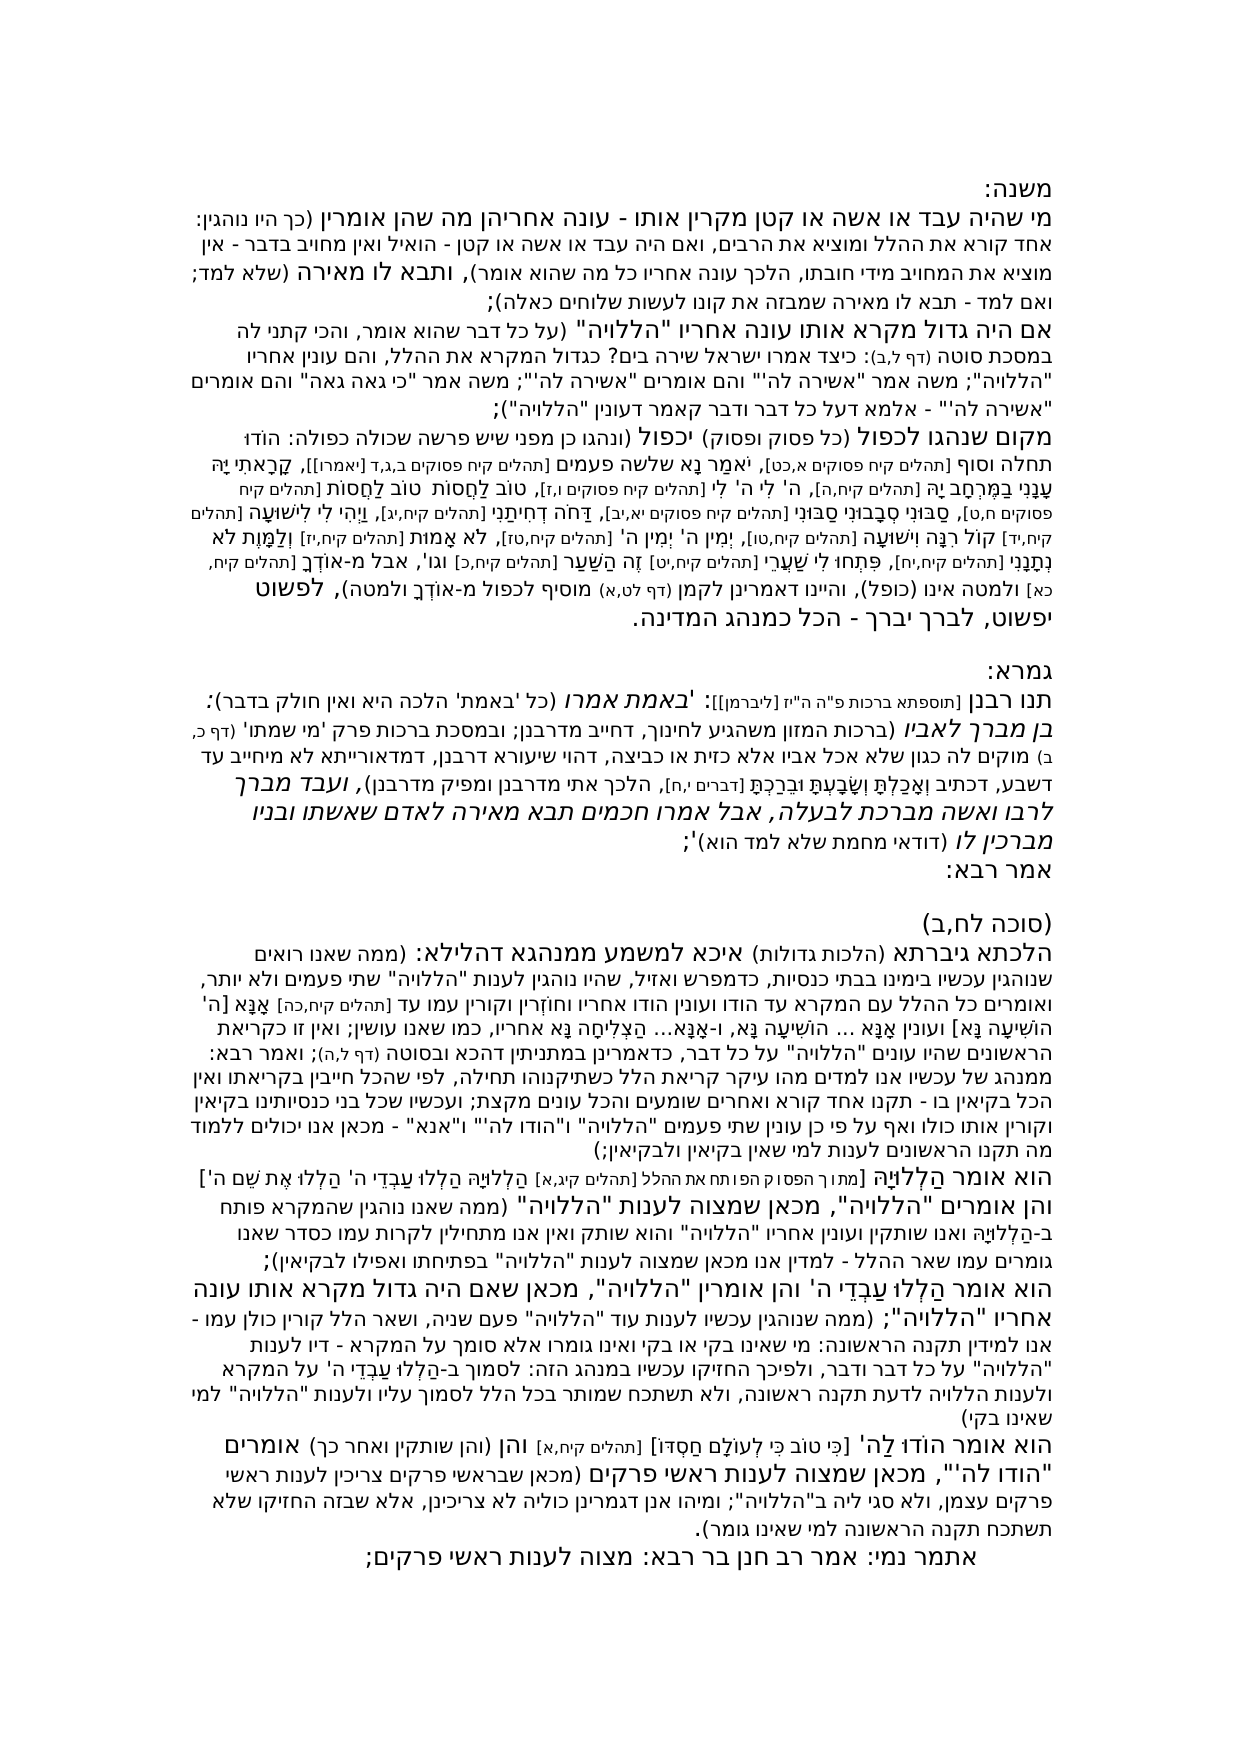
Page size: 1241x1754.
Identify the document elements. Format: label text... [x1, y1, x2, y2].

text תנו רבנן [תוספתא ברכות פ"ה ה"יז [ליברמן]]: 'באמת אמרו (כל 'באמת' הלכה היא ואין חולק בדבר): בן מברך לאביו (ברכות המזון משהגיע לחינוך, דחייב מדרבנן; ובמסכת ברכות פרק 'מי שמתו' (דף כ,ב) מוקים לה כגון שלא אכל אביו אלא כזית או כביצה, דהוי שיעורא דרבנן, דמדאורייתא לא מיחייב עד דשבע, דכתיב וְאָכַלְתָּ וְשָׂבָעְתָּ וּבֵרַכְתָּ [דברים י,ח], הלכך אתי מדרבנן ומפיק מדרבנן), ועבד מברך לרבו ואשה מברכת לבעלה, אבל אמרו חכמים תבא מאירה לאדם שאשתו ובניו מברכין לו (דודאי מחמת שלא למד הוא)'; [187, 685, 1053, 856]
text הוא אומר הַלְלוּיָהּ [מתוך הפסוק הפותח את ההלל [תהלים קיג,א] הַלְלוּיָהּ הַלְלוּ עַבְדֵי ה' הַלְלוּ אֶת שֵׁם ה'] והן אומרים "הללויה", מכאן שמצוה לענות "הללויה" (ממה שאנו נוהגין שהמקרא פותח ב-הַלְלוּיָהּ ואנו שותקין ועונין אחריו "הללויה" והוא שותק ואין אנו מתחילין לקרות עמו כסדר שאנו גומרים עמו שאר ההלל - למדין אנו מכאן שמצוה לענות "הללויה" בפתיחתו ואפילו לבקיאין); [187, 1162, 1053, 1274]
text הוא אומר הוֹדוּ לַה' [כִּי טוֹב כִּי לְעוֹלָם חַסְדּוֹ] [תהלים קיח,א] והן (והן שותקין ואחר כך) אומרים "הודו לה'", מכאן שמצוה לענות ראשי פרקים (מכאן שבראשי פרקים צריכין לענות ראשי פרקים עצמן, ולא סגי ליה ב"הללויה"; ומיהו אנן דגמרינן כוליה לא צריכינן, אלא שבזה החזיקו שלא תשתכח תקנה הראשונה למי שאינו גומר). [187, 1430, 1053, 1542]
text מי שהיה עבד או אשה או קטן מקרין אותו - עונה אחריהן מה שהן אומרין (כך היו נוהגין: אחד קורא את ההלל ומוציא את הרבים, ואם היה עבד או אשה או קטן - הואיל ואין מחויב בדבר - אין מוציא את המחויב מידי חובתו, הלכך עונה אחריו כל מה שהוא אומר), ותבא לו מאירה (שלא למד; ואם למד - תבא לו מאירה שמבזה את קונו לעשות שלוחים כאלה); [187, 203, 1053, 315]
text אמר רבא: [187, 856, 1053, 885]
text הלכתא גיברתא (הלכות גדולות) איכא למשמע ממנהגא דהלילא: (ממה שאנו רואים שנוהגין עכשיו בימינו בבתי כנסיות, כדמפרש ואזיל, שהיו נוהגין לענות "הללויה" שתי פעמים ולא יותר, ואומרים כל ההלל עם המקרא עד הודו ועונין הודו אחריו וחוֹזְרין וקורין עמו עד [תהלים קיח,כה] אָנָּא [ה' הוֹשִׁיעָה נָּא] ועונין אָנָּא ... הוֹשִׁיעָה נָּא, ו-אָנָּא... הַצְלִיחָה נָּא אחריו, כמו שאנו עושין; ואין זו כקריאת הראשונים שהיו עונים "הללויה" על כל דבר, כדאמרינן במתניתין דהכא ובסוטה (דף ל,ה); ואמר רבא: ממנהג של עכשיו אנו למדים מהו עיקר קריאת הלל כשתיקנוהו תחילה, לפי שהכל חייבין בקריאתו ואין הכל בקיאין בו - תקנו אחד קורא ואחרים שומעים והכל עונים מקצת; ועכשיו שכל בני כנסיותינו בקיאין וקורין אותו כולו ואף על פי כן עונין שתי פעמים "הללויה" ו"הודו לה'" ו"אנא" - מכאן אנו יכולים ללמוד מה תקנו הראשונים לענות למי שאין בקיאין ולבקיאין;) [187, 938, 1053, 1162]
text משנה: [187, 174, 1053, 203]
text גמרא: [187, 656, 1053, 685]
text (סוכה לח,ב) [187, 909, 1053, 938]
text אתמר נמי: אמר רב חנן בר רבא: מצוה לענות ראשי פרקים; [187, 1542, 978, 1571]
text אם היה גדול מקרא אותו עונה אחריו "הללויה" (על כל דבר שהוא אומר, והכי קתני לה במסכת סוטה (דף ל,ב): כיצד אמרו ישראל שירה בים? כגדול המקרא את ההלל, והם עונין אחריו "הללויה"; משה אמר "אשירה לה'" והם אומרים "אשירה לה'"; משה אמר "כי גאה גאה" והם אומרים "אשירה לה'" - אלמא דעל כל דבר ודבר קאמר דעונין "הללויה"); [187, 315, 1053, 422]
text מקום שנהגו לכפול (כל פסוק ופסוק) יכפול (ונהגו כן מפני שיש פרשה שכולה כפולה: הוֹדוּ תחלה וסוף [תהלים קיח פסוקים א,כט], יֹאמַר נָא שלשה פעמים [תהלים קיח פסוקים ב,ג,ד [יאמרו]], קָרָאתִי יָּהּ עָנָנִי בַמֶּרְחָב יָהּ [תהלים קיח,ה], ה' לִי ה' לִי [תהלים קיח פסוקים ו,ז], טוֹב לַחֲסוֹת טוֹב לַחֲסוֹת [תהלים קיח פסוקים ח,ט], סַבּוּנִי סְבָבוּנִי סַבּוּנִי [תהלים קיח פסוקים יא,יב], דַּחֹה דְחִיתַנִי [תהלים קיח,יג], וַיְהִי לִי לִישׁוּעָה [תהלים קיח,יד] קוֹל רִנָּה וִישׁוּעָה [תהלים קיח,טו], יְמִין ה' יְמִין ה' [תהלים קיח,טז], לֹא אָמוּת [תהלים קיח,יז] וְלַמָּוֶת לֹא נְתָנָנִי [תהלים קיח,יח], פִּתְחוּ לִי שַׁעֲרֵי [תהלים קיח,יט] זֶה הַשַּׁעַר [תהלים קיח,כ] וגו', אבל מ-אוֹדְךָ [תהלים קיח,כא] ולמטה אינו (כופל), והיינו דאמרינן לקמן (דף לט,א) מוסיף לכפול מ-אוֹדְךָ ולמטה), לפשוט יפשוט, לברך יברך - הכל כמנהג המדינה. [187, 422, 1053, 632]
text הוא אומר הַלְלוּ עַבְדֵי ה' והן אומרין "הללויה", מכאן שאם היה גדול מקרא אותו עונה אחריו "הללויה"; (ממה שנוהגין עכשיו לענות עוד "הללויה" פעם שניה, ושאר הלל קורין כולן עמו - אנו למידין תקנה הראשונה: מי שאינו בקי או בקי ואינו גומרו אלא סומך על המקרא - דיו לענות "הללויה" על כל דבר ודבר, ולפיכך החזיקו עכשיו במנהג הזה: לסמוך ב-הַלְלוּ עַבְדֵי ה' על המקרא ולענות הללויה לדעת תקנה ראשונה, ולא תשתכח שמותר בכל הלל לסמוך עליו ולענות "הללויה" למי שאינו בקי) [187, 1274, 1053, 1430]
